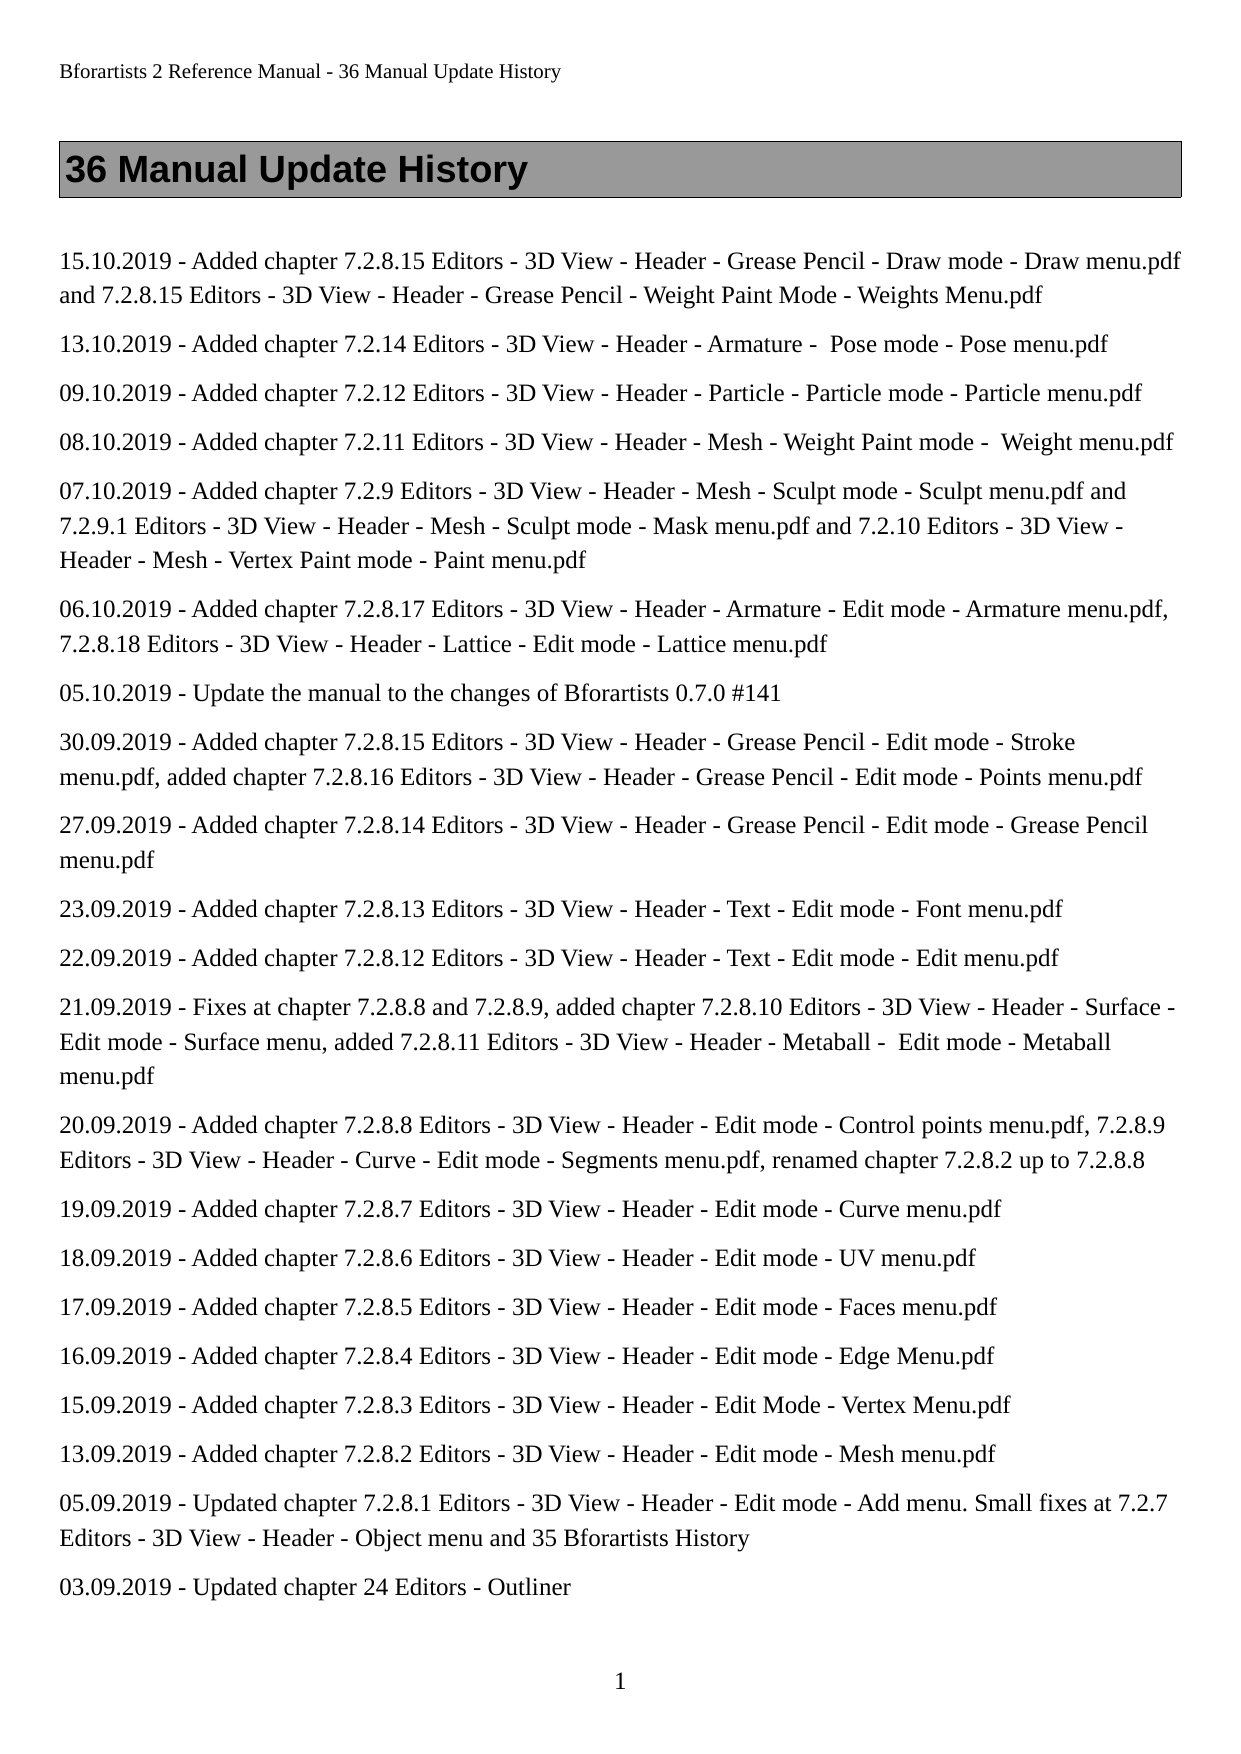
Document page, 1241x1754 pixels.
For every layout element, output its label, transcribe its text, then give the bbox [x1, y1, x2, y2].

text 05.09.2019 - Updated chapter 7.2.8.1 Editors - 3D View - Header - Edit mode - Add menu. Small fixes at 7.2.7 Editors - 3D View - Header - Object menu and 35 Bforartists History [59, 1488, 1181, 1551]
text 09.10.2019 - Added chapter 7.2.12 Editors - 3D View - Header - Particle - Particle mode - Particle menu.pdf [59, 378, 1181, 407]
text 06.10.2019 - Added chapter 7.2.8.17 Editors - 3D View - Header - Armature - Edit mode - Armature menu.pdf, 7.2.8.18 Editors - 3D View - Header - Lattice - Edit mode - Lattice menu.pdf [59, 594, 1181, 658]
text 23.09.2019 - Added chapter 7.2.8.13 Editors - 3D View - Header - Text - Edit mode - Font menu.pdf [59, 894, 1181, 923]
text 08.10.2019 - Added chapter 7.2.11 Editors - 3D View - Header - Mesh - Weight Paint mode - Weight menu.pdf [59, 427, 1181, 456]
text 27.09.2019 - Added chapter 7.2.8.14 Editors - 3D View - Header - Grease Pencil - Edit mode - Grease Pencil menu.pdf [59, 811, 1181, 874]
text 22.09.2019 - Added chapter 7.2.8.12 Editors - 3D View - Header - Text - Edit mode - Edit menu.pdf [59, 943, 1181, 972]
text 15.10.2019 - Added chapter 7.2.8.15 Editors - 3D View - Header - Grease Pencil - Draw mode - Draw menu.pdf and 7.2.8.15 Editors - 3D View - Header - Grease Pencil - Weight Paint Mode - Weights Menu.pdf [59, 246, 1181, 309]
text 17.09.2019 - Added chapter 7.2.8.5 Editors - 3D View - Header - Edit mode - Faces menu.pdf [59, 1292, 1181, 1321]
text 07.10.2019 - Added chapter 7.2.9 Editors - 3D View - Header - Mesh - Sculpt mode - Sculpt menu.pdf and 7.2.9.1 Editors - 3D View - Header - Mesh - Sculpt mode - Mask menu.pdf and 7.2.10 Editors - 3D View - Header - Mesh - Vertex Paint mode - Paint menu.pdf [59, 476, 1181, 574]
text 15.09.2019 - Added chapter 7.2.8.3 Editors - 3D View - Header - Edit Mode - Vertex Menu.pdf [59, 1390, 1181, 1419]
text 18.09.2019 - Added chapter 7.2.8.6 Editors - 3D View - Header - Edit mode - UV menu.pdf [59, 1243, 1181, 1272]
text 13.09.2019 - Added chapter 7.2.8.2 Editors - 3D View - Header - Edit mode - Mesh menu.pdf [59, 1439, 1181, 1468]
text 20.09.2019 - Added chapter 7.2.8.8 Editors - 3D View - Header - Edit mode - Control points menu.pdf, 7.2.8.9 Editors - 3D View - Header - Curve - Edit mode - Segments menu.pdf, renamed chapter 7.2.8.2 up to 7.2.8.8 [59, 1110, 1181, 1173]
text 05.10.2019 - Update the manual to the changes of Bforartists 0.7.0 #141 [59, 678, 1181, 707]
text 13.10.2019 - Added chapter 7.2.14 Editors - 3D View - Header - Armature - Pose mode - Pose menu.pdf [59, 329, 1181, 358]
text 30.09.2019 - Added chapter 7.2.8.15 Editors - 3D View - Header - Grease Pencil - Edit mode - Stroke menu.pdf, added chapter 7.2.8.16 Editors - 3D View - Header - Grease Pencil - Edit mode - Points menu.pdf [59, 727, 1181, 790]
text 19.09.2019 - Added chapter 7.2.8.7 Editors - 3D View - Header - Edit mode - Curve menu.pdf [59, 1194, 1181, 1223]
text 03.09.2019 - Updated chapter 24 Editors - Outliner [59, 1572, 1181, 1601]
text 21.09.2019 - Fixes at chapter 7.2.8.8 and 7.2.8.9, added chapter 7.2.8.10 Editors - 3D View - Header - Surface - Edit mode - Surface menu, added 7.2.8.11 Editors - 3D View - Header - Metaball - Edit mode - Metaball menu.pdf [59, 992, 1181, 1090]
text 16.09.2019 - Added chapter 7.2.8.4 Editors - 3D View - Header - Edit mode - Edge Menu.pdf [59, 1341, 1181, 1370]
table_header 36 Manual Update History [60, 142, 1181, 197]
